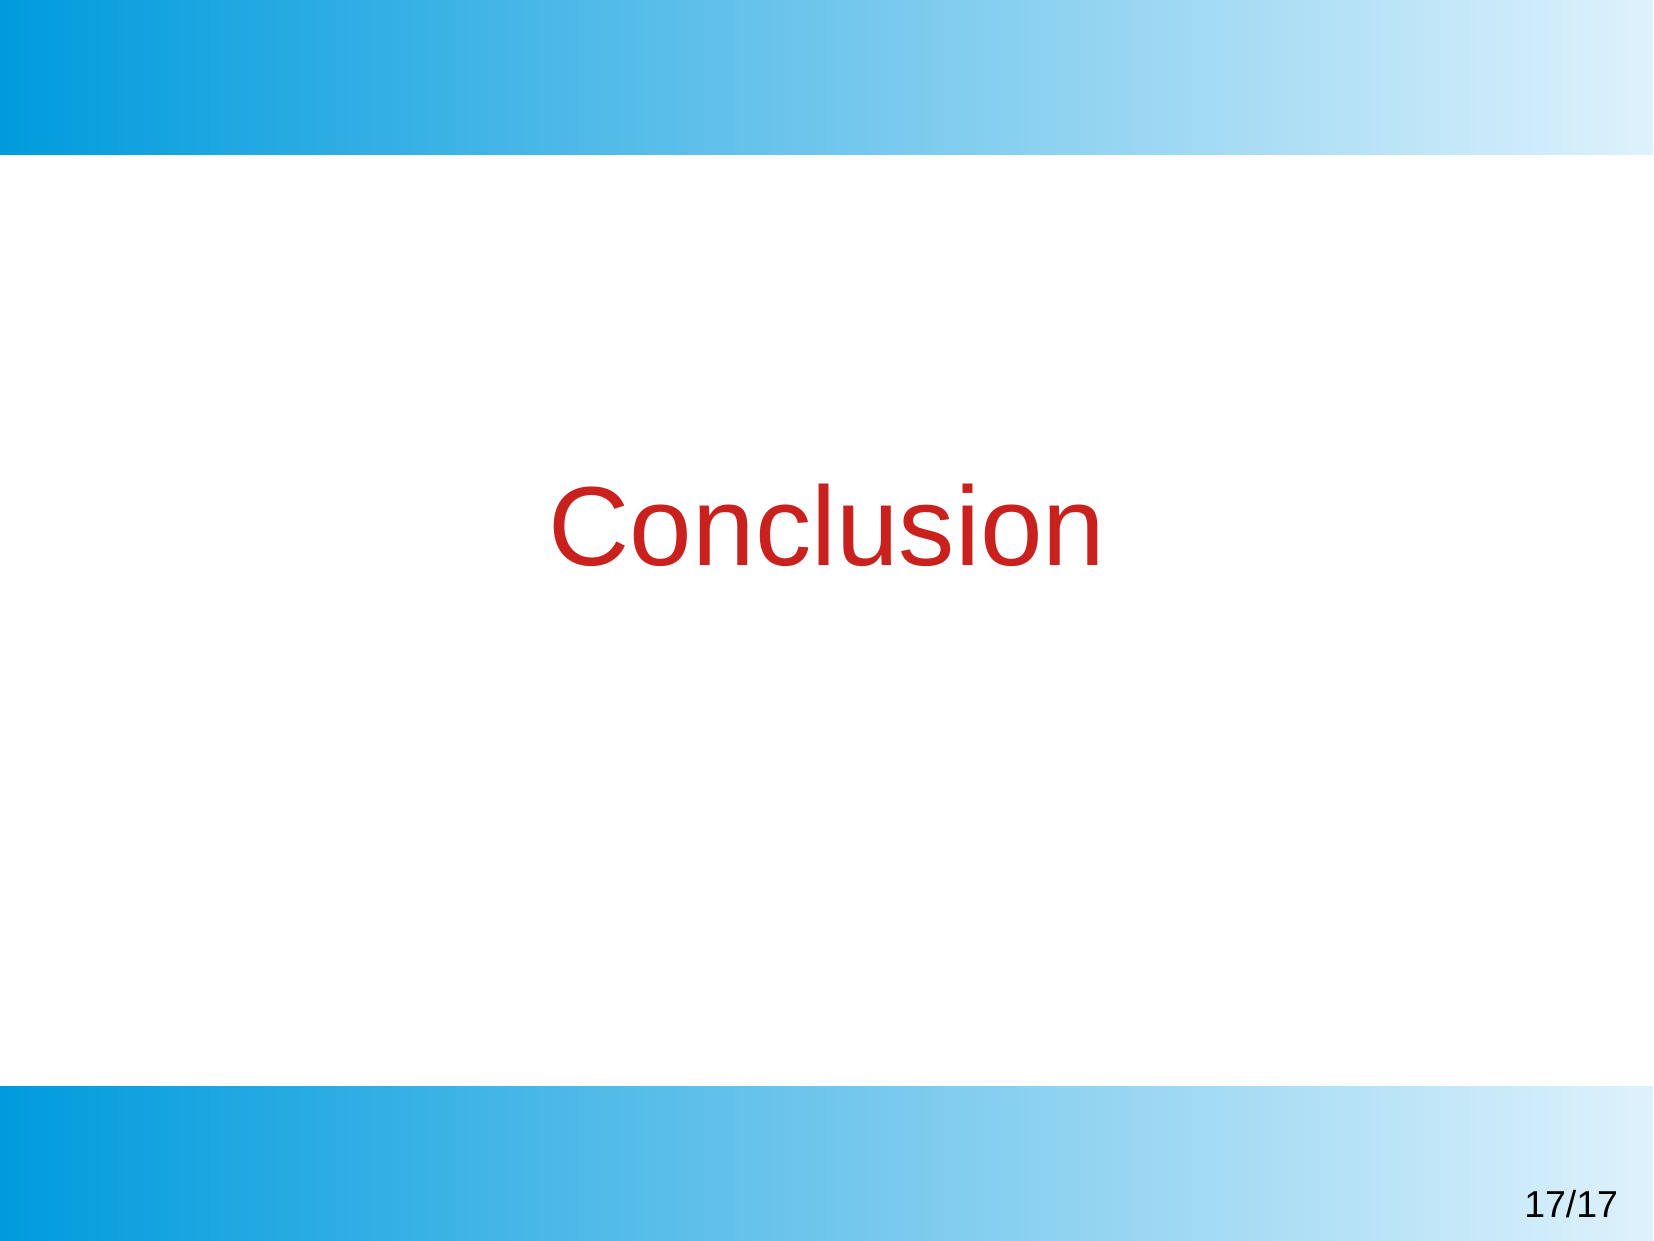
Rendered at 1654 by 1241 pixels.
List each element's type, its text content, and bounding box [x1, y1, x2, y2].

title Conclusion [0, 463, 1654, 590]
text_box <numéro>/17 [1509, 1175, 1654, 1241]
